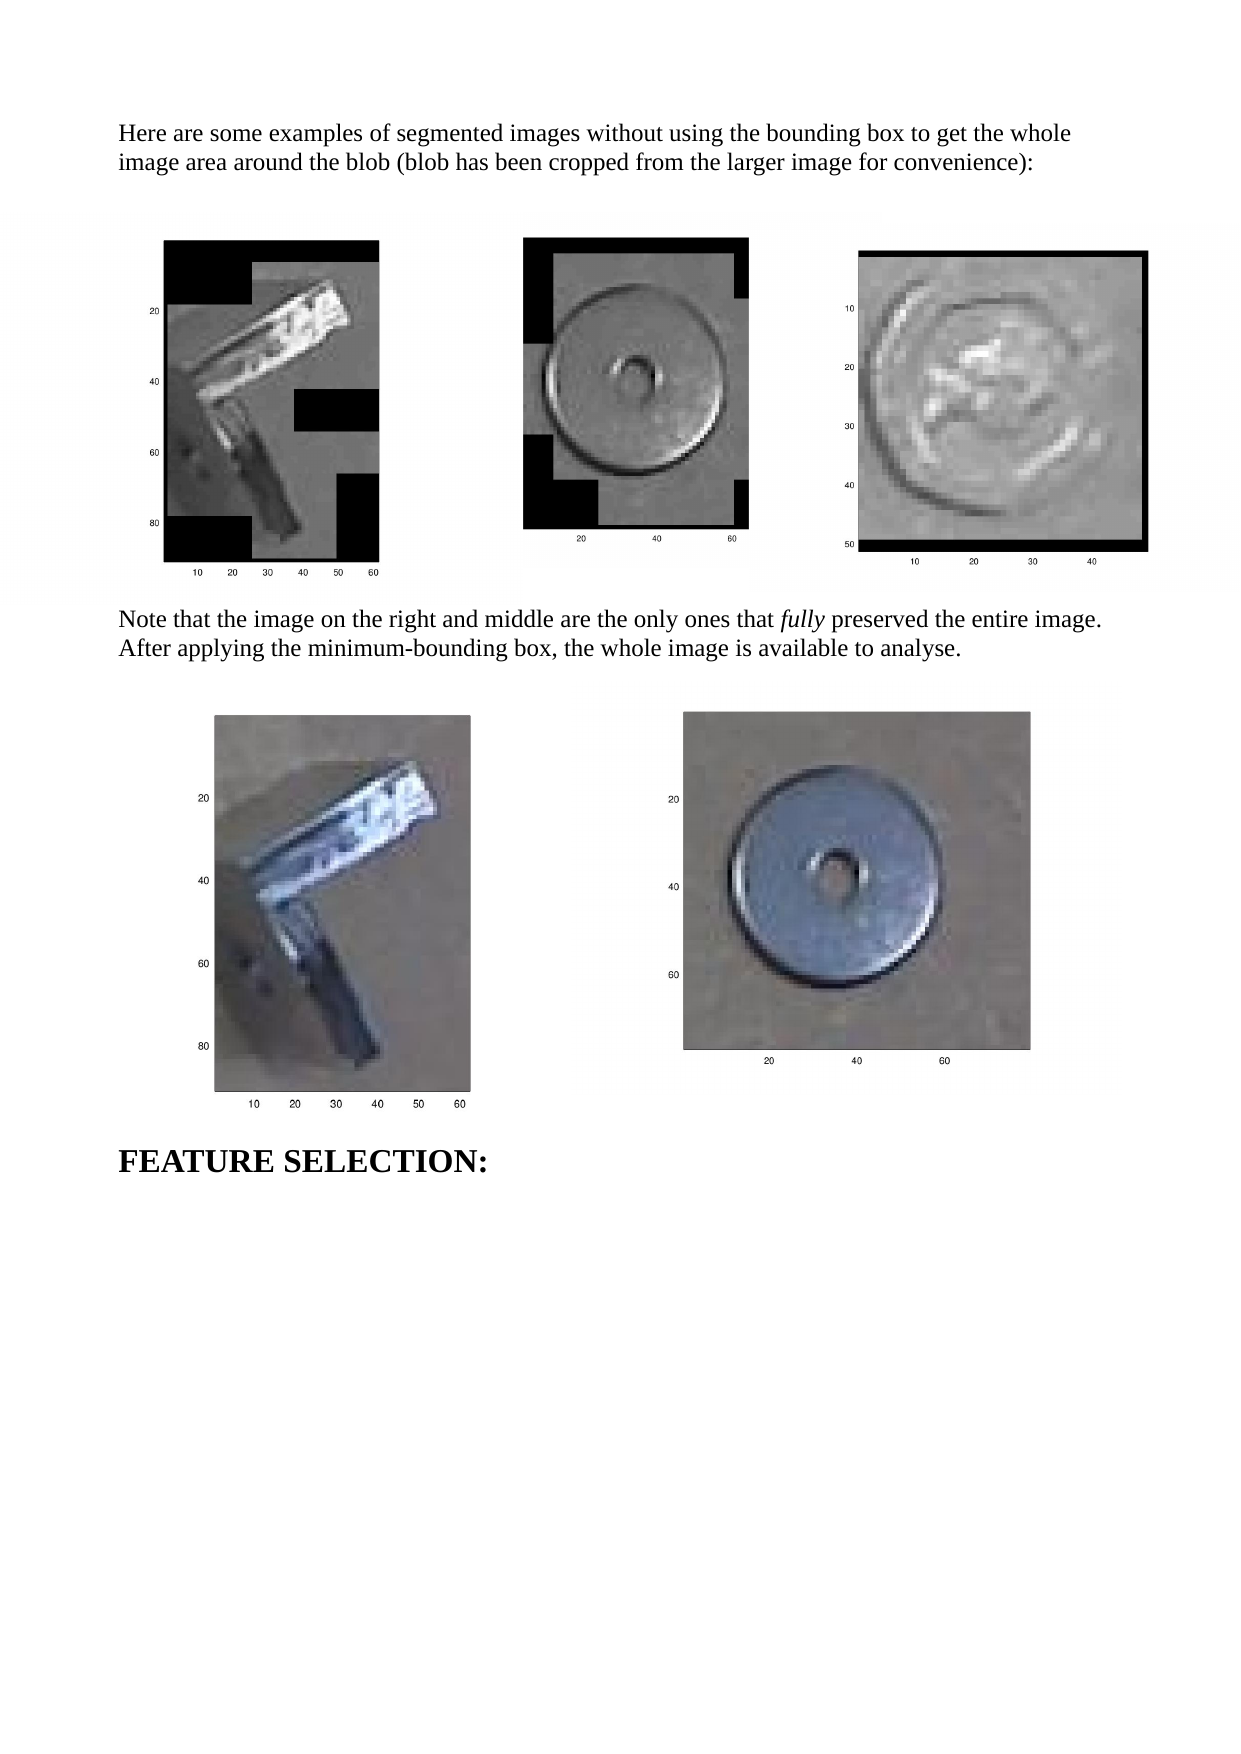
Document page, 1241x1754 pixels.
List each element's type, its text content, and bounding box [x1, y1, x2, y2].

picture [0, 212, 1241, 605]
text Note that the image on the right and middle are the only ones that fully preserved the entire image. After applying the minimum-bounding box, the whole image is available to analyse. [118, 568, 1122, 662]
text [118, 662, 1122, 681]
picture [25, 681, 1123, 1142]
text [118, 204, 1122, 223]
text FEATURE SELECTION: [118, 1095, 1122, 1179]
text Here are some examples of segmented images without using the bounding box to get the whole image area around the blob (blob has been cropped from the larger image for convenience): [118, 118, 1122, 176]
